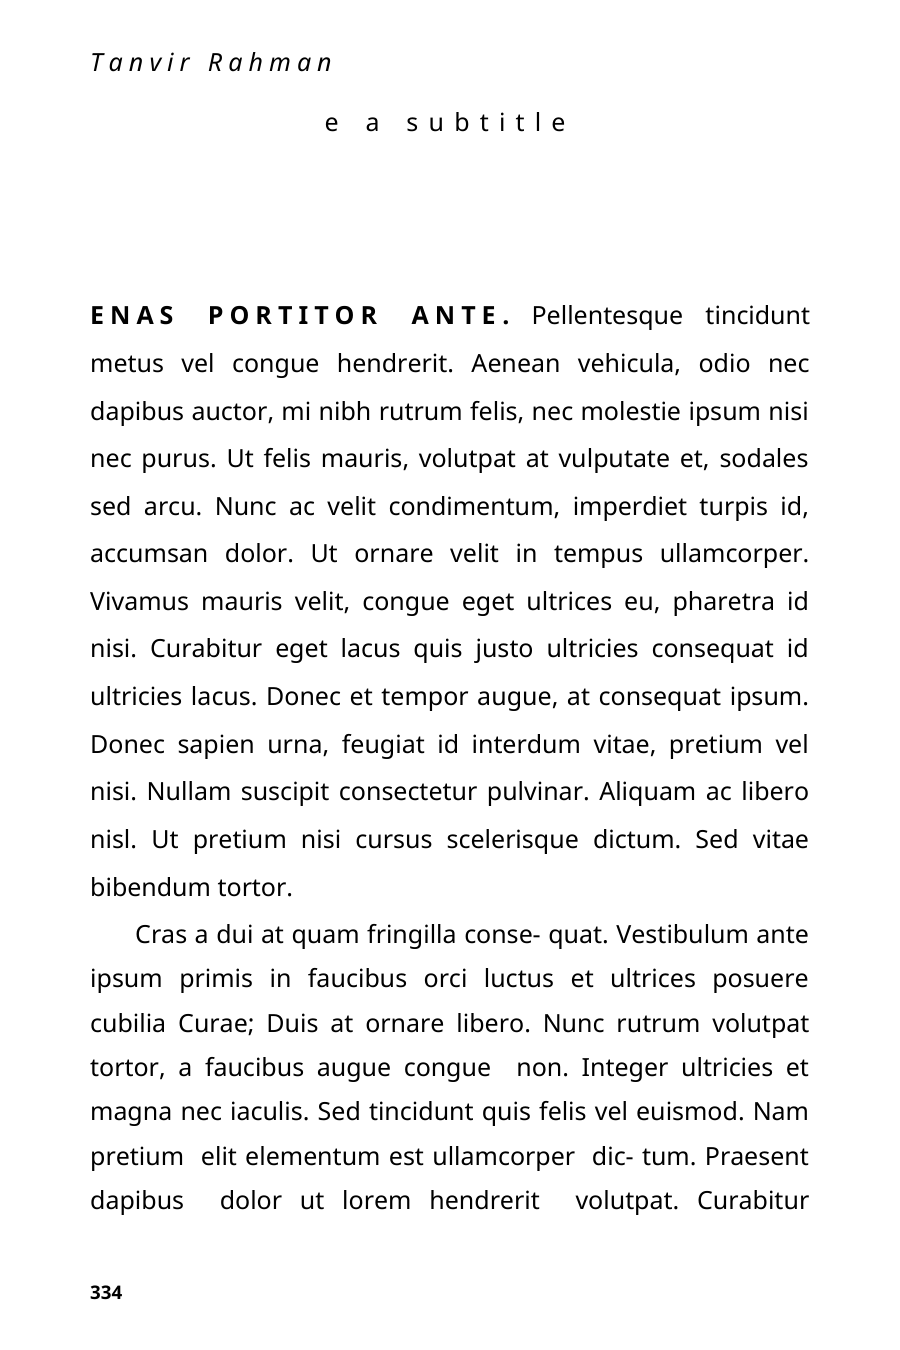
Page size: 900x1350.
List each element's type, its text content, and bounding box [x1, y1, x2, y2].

text ENAS PORTITOR ANTE. Pellentesque tincidunt metus vel congue hendrerit. Aenean vehicula, odio nec dapibus auctor, mi nibh rutrum felis, nec molestie ipsum nisi nec purus. Ut felis mauris, volutpat at vulputate et, sodales sed arcu. Nunc ac velit condimentum, imperdiet turpis id, accumsan dolor. Ut ornare velit in tempus ullamcorper. Vivamus mauris velit, congue eget ultrices eu, pharetra id nisi. Curabitur eget lacus quis justo ultricies consequat id ultricies lacus. Donec et tempor augue, at consequat ipsum. Donec sapien urna, feugiat id interdum vitae, pretium vel nisi. Nullam suscipit consectetur pulvinar. Aliquam ac libero nisl. Ut pretium nisi cursus scelerisque dictum. Sed vitae bibendum tortor. [90, 298, 810, 903]
text Cras a dui at quam fringilla conse- quat. Vestibulum ante ipsum primis in faucibus orci luctus et ultrices posuere cubilia Curae; Duis at ornare libero. Nunc rutrum volutpat tortor, a faucibus augue congue non. Integer ultricies et magna nec iaculis. Sed tincidunt quis felis vel euismod. Nam pretium elit elementum est ullamcorper dic- tum. Praesent dapibus dolor ut lorem hendrerit volutpat. Curabitur [90, 917, 810, 1216]
subtitle e a subtitle [90, 105, 810, 139]
